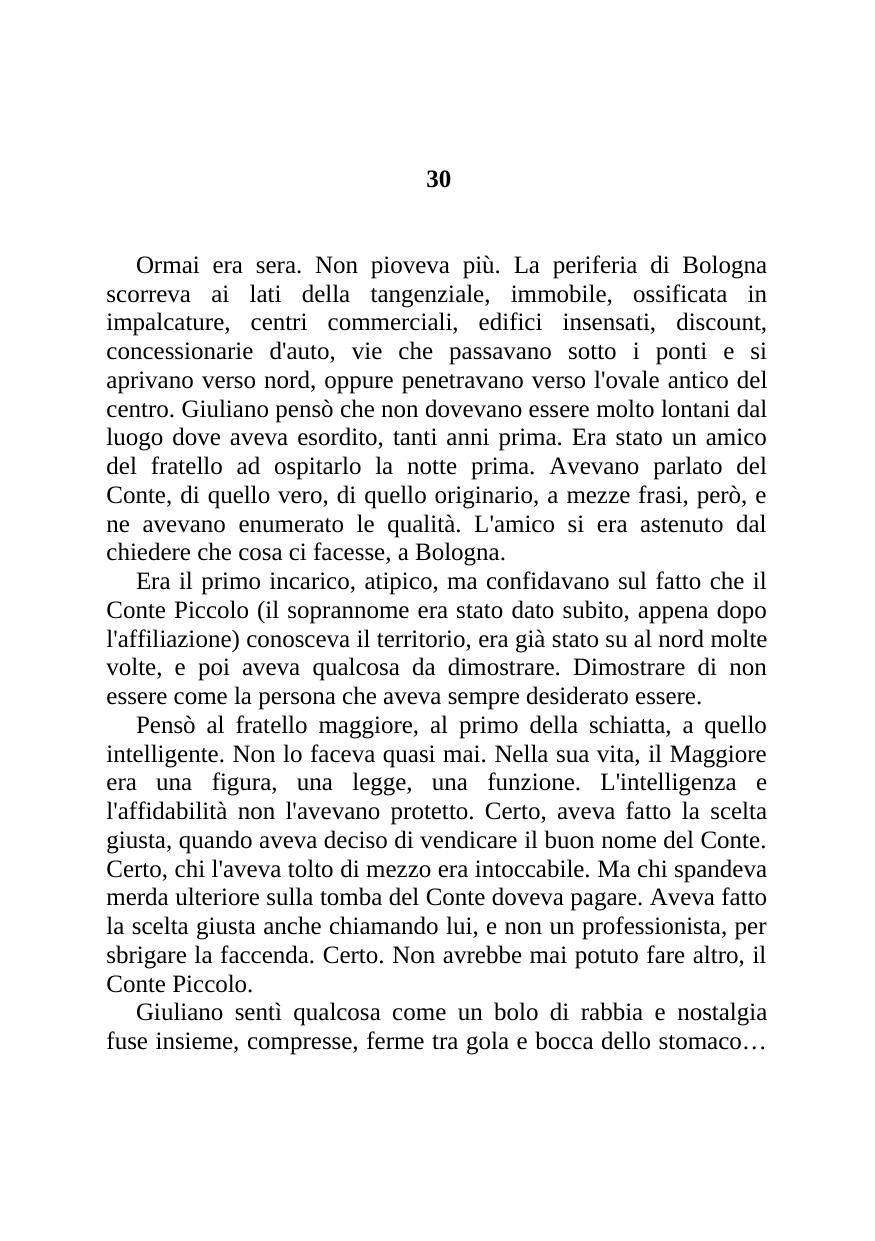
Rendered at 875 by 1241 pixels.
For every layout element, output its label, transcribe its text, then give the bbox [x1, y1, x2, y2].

text 30 [120, 164, 757, 192]
text Era il primo incarico, atipico, ma confidavano sul fatto che il Conte Piccolo (il soprannome era stato dato subito, appena dopo l'affiliazione) conosceva il territorio, era già stato su al nord molte volte, e poi aveva qualcosa da dimostrare. Dimostrare di non essere come la persona che aveva sempre desiderato essere. [106, 566, 768, 710]
text Giuliano sentì qualcosa come un bolo di rabbia e nostalgia fuse insieme, compresse, ferme tra gola e bocca dello stomaco… [106, 997, 768, 1055]
text Pensò al fratello maggiore, al primo della schiatta, a quello intelligente. Non lo faceva quasi mai. Nella sua vita, il Maggiore era una figura, una legge, una funzione. L'intelligenza e l'affidabilità non l'avevano protetto. Certo, aveva fatto la scelta giusta, quando aveva deciso di vendicare il buon nome del Conte. Certo, chi l'aveva tolto di mezzo era intoccabile. Ma chi spandeva merda ulteriore sulla tomba del Conte doveva pagare. Aveva fatto la scelta giusta anche chiamando lui, e non un professionista, per sbrigare la faccenda. Certo. Non avrebbe mai potuto fare altro, il Conte Piccolo. [106, 710, 768, 997]
text Ormai era sera. Non pioveva più. La periferia di Bologna scorreva ai lati della tangenziale, immobile, ossificata in impalcature, centri commerciali, edifici insensati, discount, concessionarie d'auto, vie che passavano sotto i ponti e si aprivano verso nord, oppure penetravano verso l'ovale antico del centro. Giuliano pensò che non dovevano essere molto lontani dal luogo dove aveva esordito, tanti anni prima. Era stato un amico del fratello ad ospitarlo la notte prima. Avevano parlato del Conte, di quello vero, di quello originario, a mezze frasi, però, e ne avevano enumerato le qualità. L'amico si era astenuto dal chiedere che cosa ci facesse, a Bologna. [106, 250, 768, 566]
